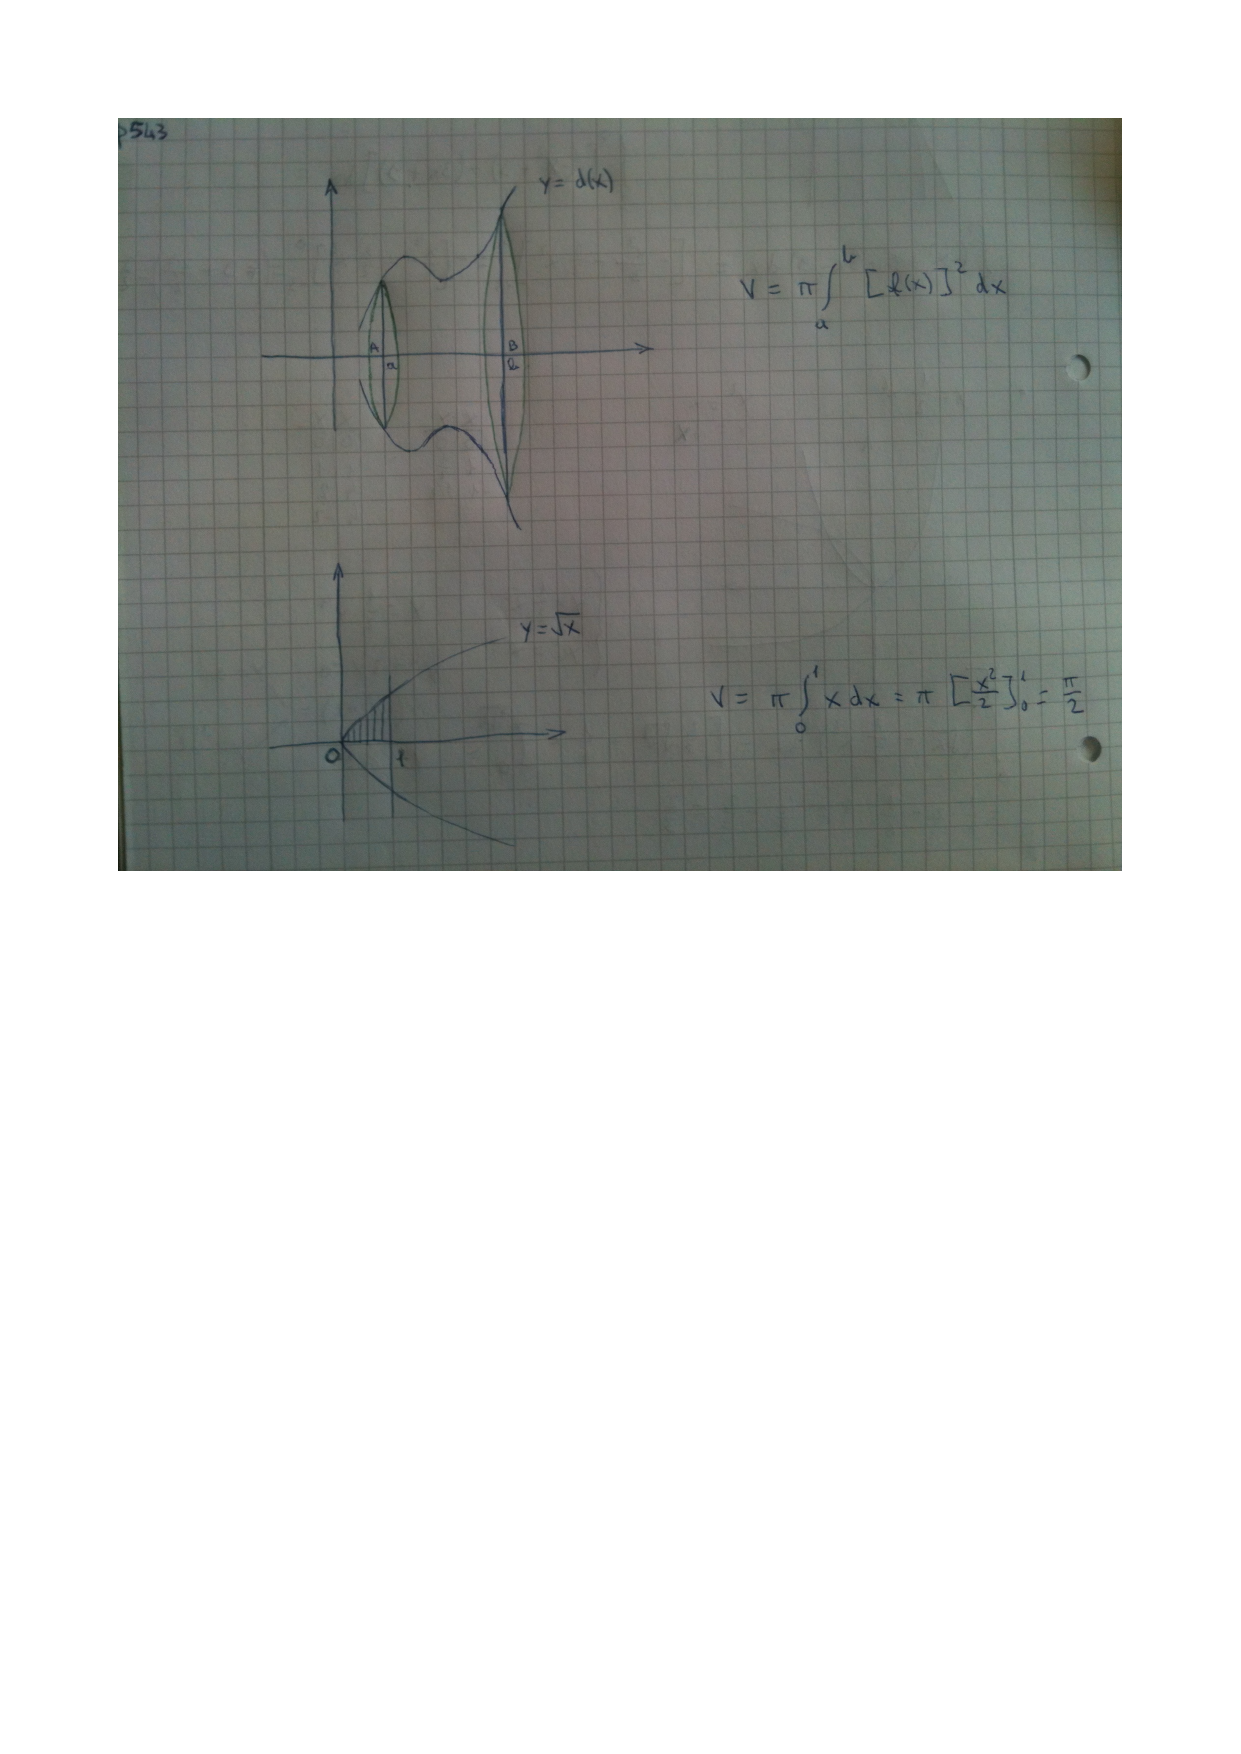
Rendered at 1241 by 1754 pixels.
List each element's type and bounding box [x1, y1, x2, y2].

picture [118, 118, 1122, 871]
